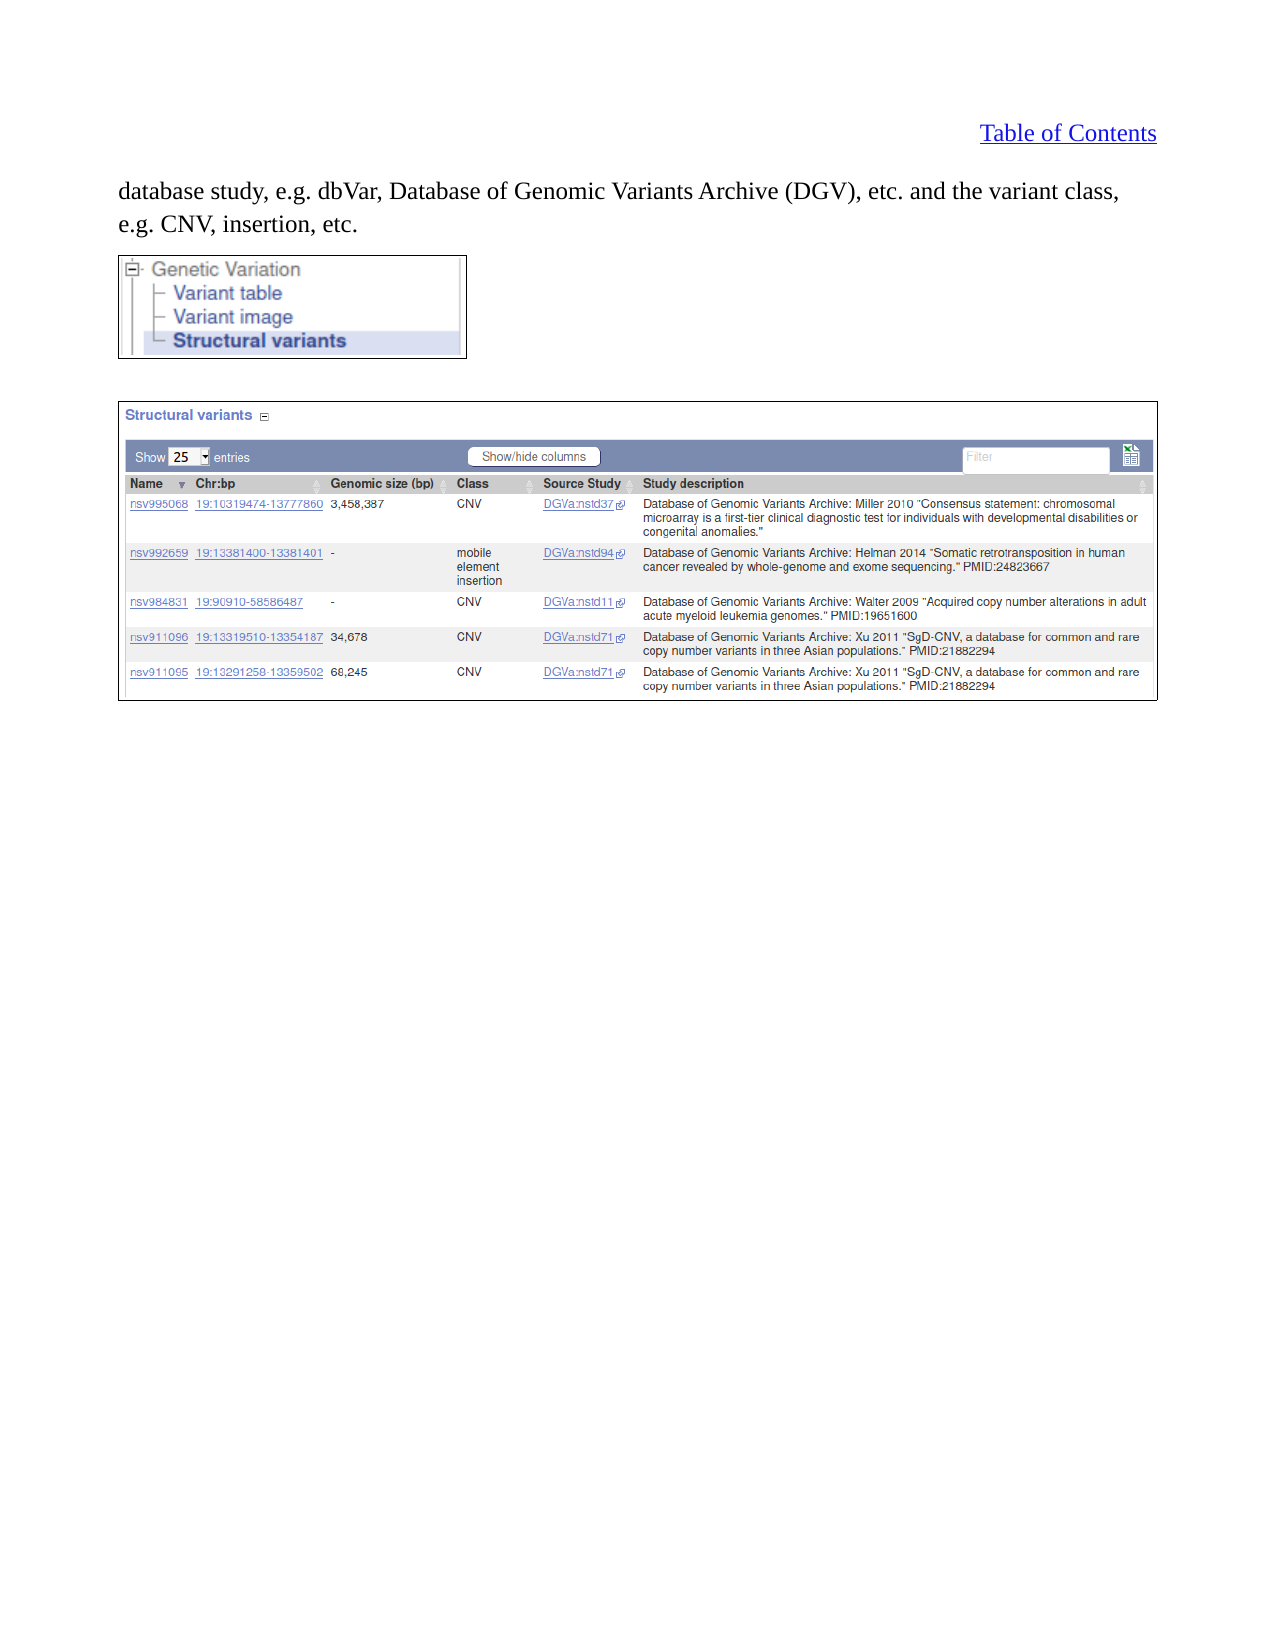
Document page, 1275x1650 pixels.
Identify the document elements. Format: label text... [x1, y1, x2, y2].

picture [121, 258, 464, 355]
picture [121, 403, 1154, 697]
text database study, e.g. dbVar, Database of Genomic Variants Archive (DGV), etc. and the variant class, e.g. CNV, insertion, etc. [118, 176, 1157, 238]
